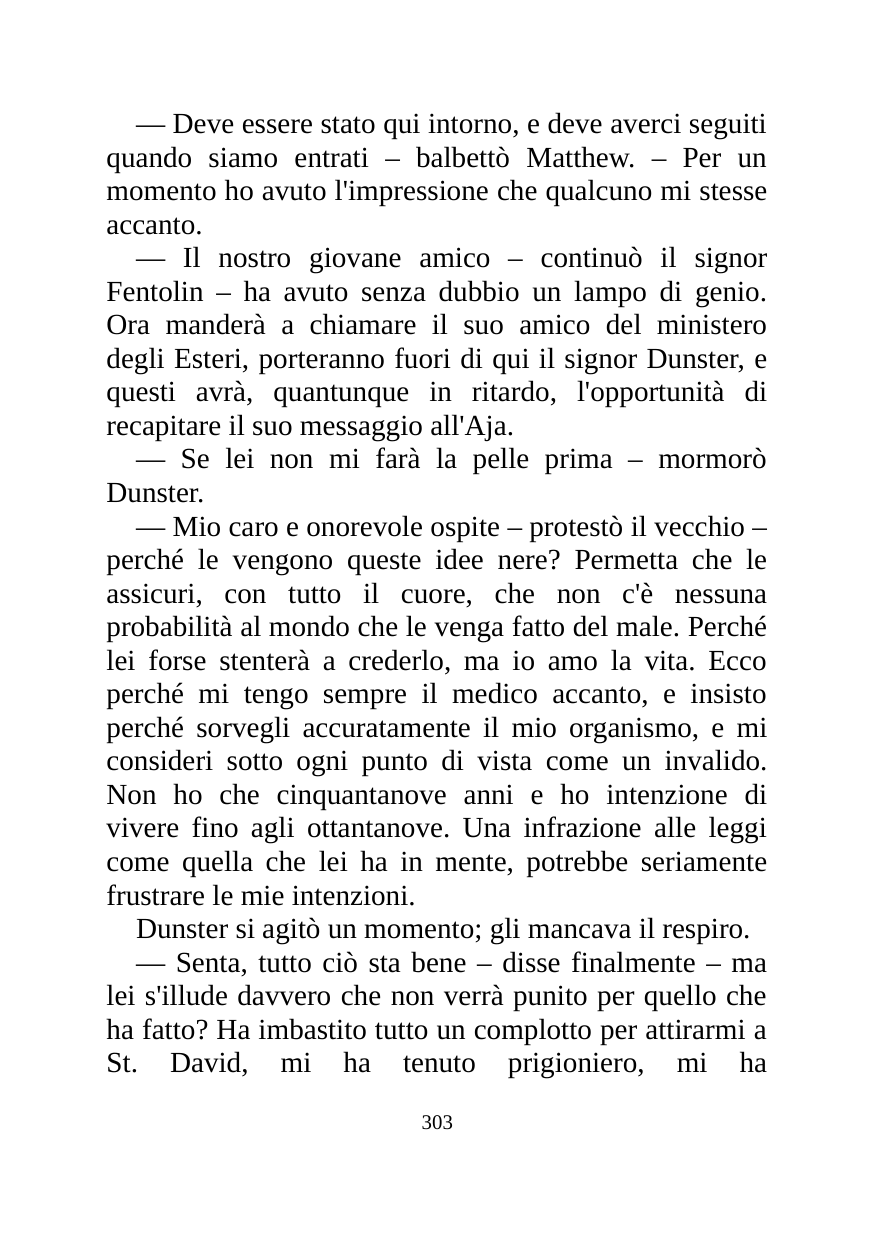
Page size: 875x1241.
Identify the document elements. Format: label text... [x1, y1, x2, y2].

text — Mio caro e onorevole ospite – protestò il vecchio – perché le vengono queste idee nere? Permetta che le assicuri, con tutto il cuore, che non c'è nessuna probabilità al mondo che le venga fatto del male. Perché lei forse stenterà a crederlo, ma io amo la vita. Ecco perché mi tengo sempre il medico accanto, e insisto perché sorvegli accuratamente il mio organismo, e mi consideri sotto ogni punto di vista come un invalido. Non ho che cinquantanove anni e ho intenzione di vivere fino agli ottantanove. Una infrazione alle leggi come quella che lei ha in mente, potrebbe seriamente frustrare le mie intenzioni. [106, 509, 768, 911]
text — Deve essere stato qui intorno, e deve averci seguiti quando siamo entrati – balbettò Matthew. – Per un momento ho avuto l'impressione che qualcuno mi stesse accanto. [106, 106, 768, 240]
text — Il nostro giovane amico – continuò il signor Fentolin – ha avuto senza dubbio un lampo di genio. Ora manderà a chiamare il suo amico del ministero degli Esteri, porteranno fuori di qui il signor Dunster, e questi avrà, quantunque in ritardo, l'opportunità di recapitare il suo messaggio all'Aja. [106, 240, 768, 442]
text — Senta, tutto ciò sta bene – disse finalmente – ma lei s'illude davvero che non verrà punito per quello che ha fatto? Ha imbastito tutto un complotto per attirarmi a St. David, mi ha tenuto prigioniero, mi ha [106, 945, 768, 1079]
text Dunster si agitò un momento; gli mancava il respiro. [106, 911, 768, 945]
text — Se lei non mi farà la pelle prima – mormorò Dunster. [106, 442, 768, 509]
